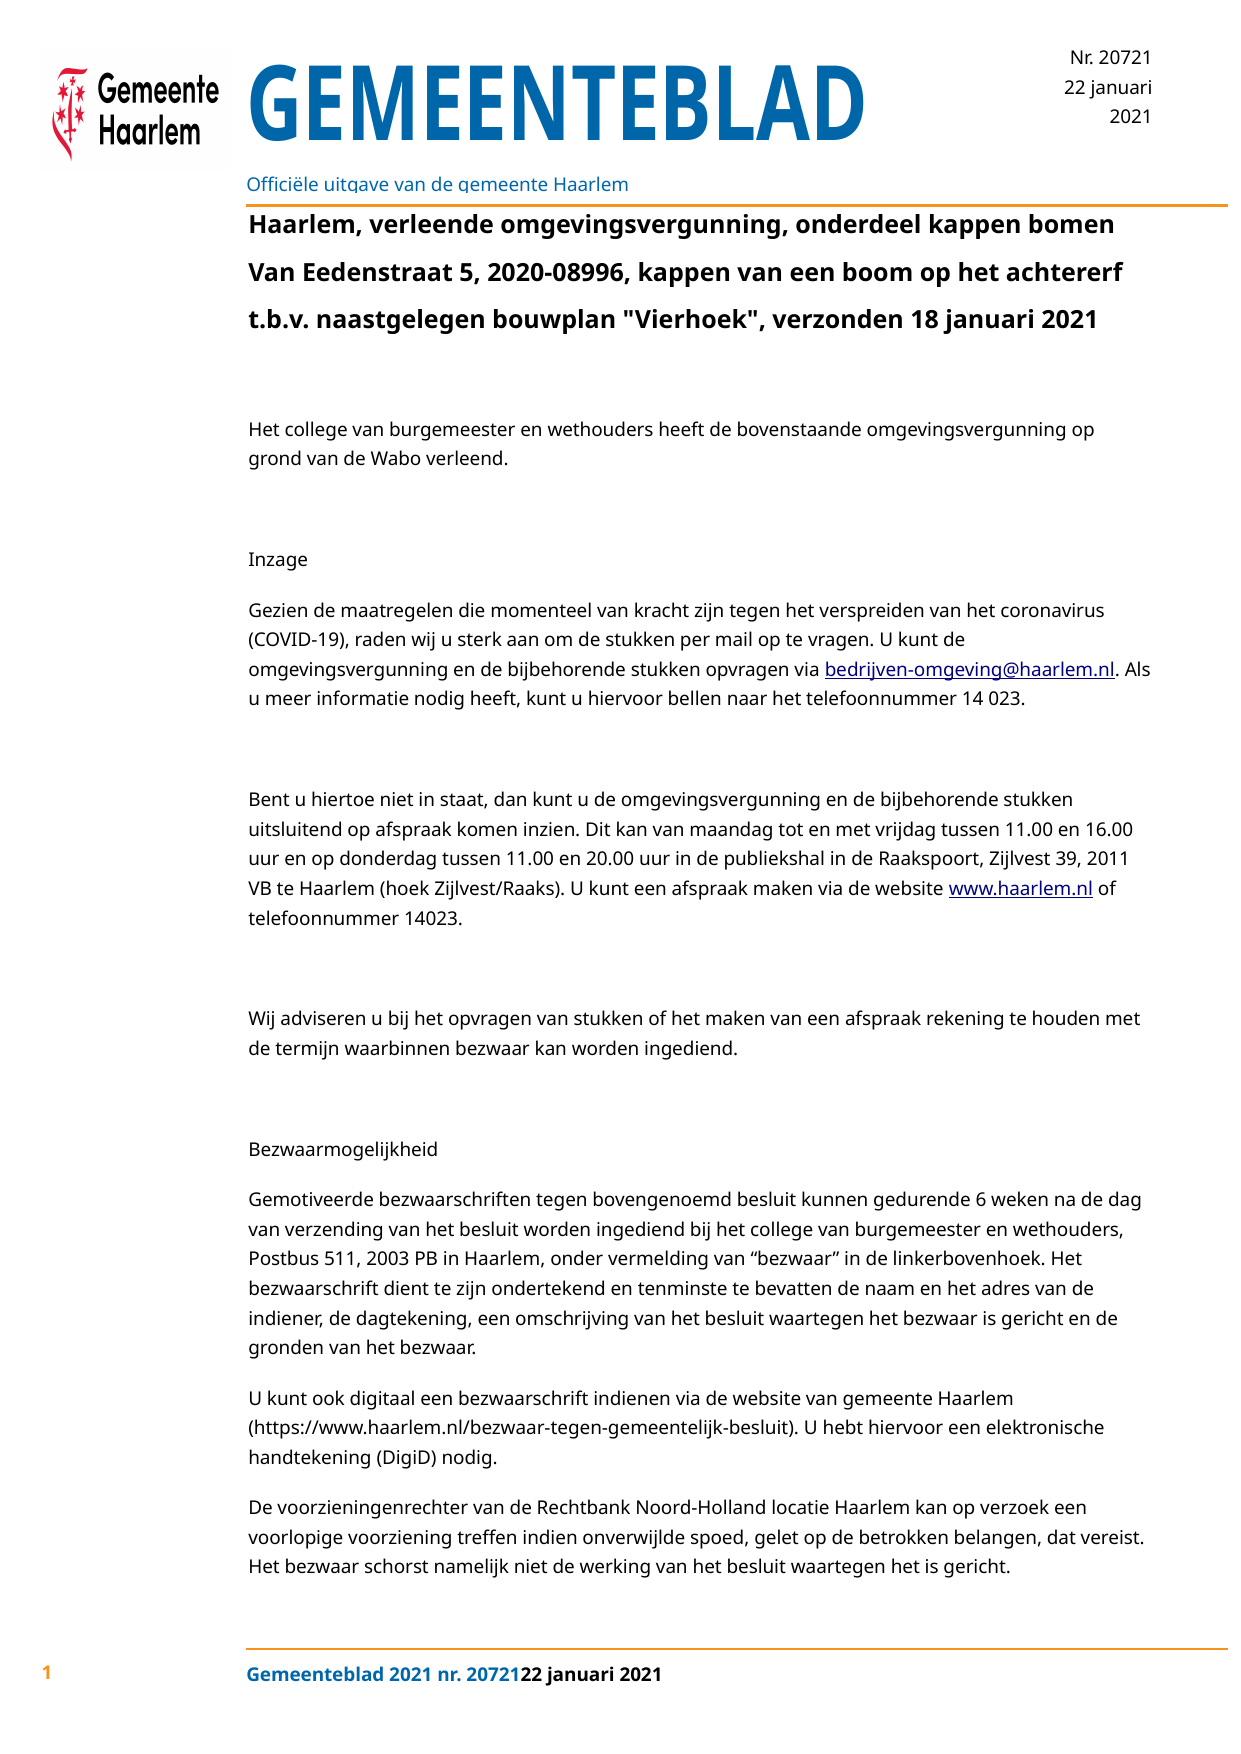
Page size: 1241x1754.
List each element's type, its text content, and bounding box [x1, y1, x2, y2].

text Inzage [248, 546, 1152, 572]
text Gezien de maatregelen die momenteel van kracht zijn tegen het verspreiden van het coronavirus (COVID-19), raden wij u sterk aan om de stukken per mail op te vragen. U kunt de omgevingsvergunning en de bijbehorende stukken opvragen via bedrijven-omgeving@haarlem.nl. Als u meer informatie nodig heeft, kunt u hiervoor bellen naar het telefoonnummer 14 023. [248, 597, 1152, 711]
text Gemotiveerde bezwaarschriften tegen bovengenoemd besluit kunnen gedurende 6 weken na de dag van verzending van het besluit worden ingediend bij het college van burgemeester en wethouders, Postbus 511, 2003 PB in Haarlem, onder vermelding van “bezwaar” in de linkerbovenhoek. Het bezwaarschrift dient te zijn ondertekend en tenminste te bevatten de naam en het adres van de indiener, de dagtekening, een omschrijving van het besluit waartegen het bezwaar is gericht en de gronden van het bezwaar. [248, 1186, 1152, 1360]
text De voorzieningenrechter van de Rechtbank Noord-Holland locatie Haarlem kan op verzoek een voorlopige voorziening treffen indien onverwijlde spoed, gelet op de betrokken belangen, dat vereist. Het bezwaar schorst namelijk niet de werking van het besluit waartegen het is gericht. [248, 1494, 1152, 1579]
picture [41, 47, 231, 172]
text Haarlem, verleende omgevingsvergunning, onderdeel kappen bomen Van Eedenstraat 5, 2020-08996, kappen van een boom op het achtererf t.b.v. naastgelegen bouwplan "Vierhoek", verzonden 18 januari 2021 [248, 207, 1152, 336]
text U kunt ook digitaal een bezwaarschrift indienen via de website van gemeente Haarlem (https://www.haarlem.nl/bezwaar-tegen-gemeentelijk-besluit). U hebt hiervoor een elektronische handtekening (DigiD) nodig. [248, 1385, 1152, 1469]
text Wij adviseren u bij het opvragen van stukken of het maken van een afspraak rekening te houden met de termijn waarbinnen bezwaar kan worden ingediend. [248, 1006, 1152, 1061]
text Het college van burgemeester en wethouders heeft de bovenstaande omgevingsvergunning op grond van de Wabo verleend. [248, 416, 1152, 471]
text Bezwaarmogelijkheid [248, 1136, 1152, 1162]
text Bent u hiertoe niet in staat, dan kunt u de omgevingsvergunning en de bijbehorende stukken uitsluitend op afspraak komen inzien. Dit kan van maandag tot en met vrijdag tussen 11.00 en 16.00 uur en op donderdag tussen 11.00 en 20.00 uur in de publiekshal in de Raakspoort, Zijlvest 39, 2011 VB te Haarlem (hoek Zijlvest/Raaks). U kunt een afspraak maken via de website www.haarlem.nl of telefoonnummer 14023. [248, 786, 1152, 930]
